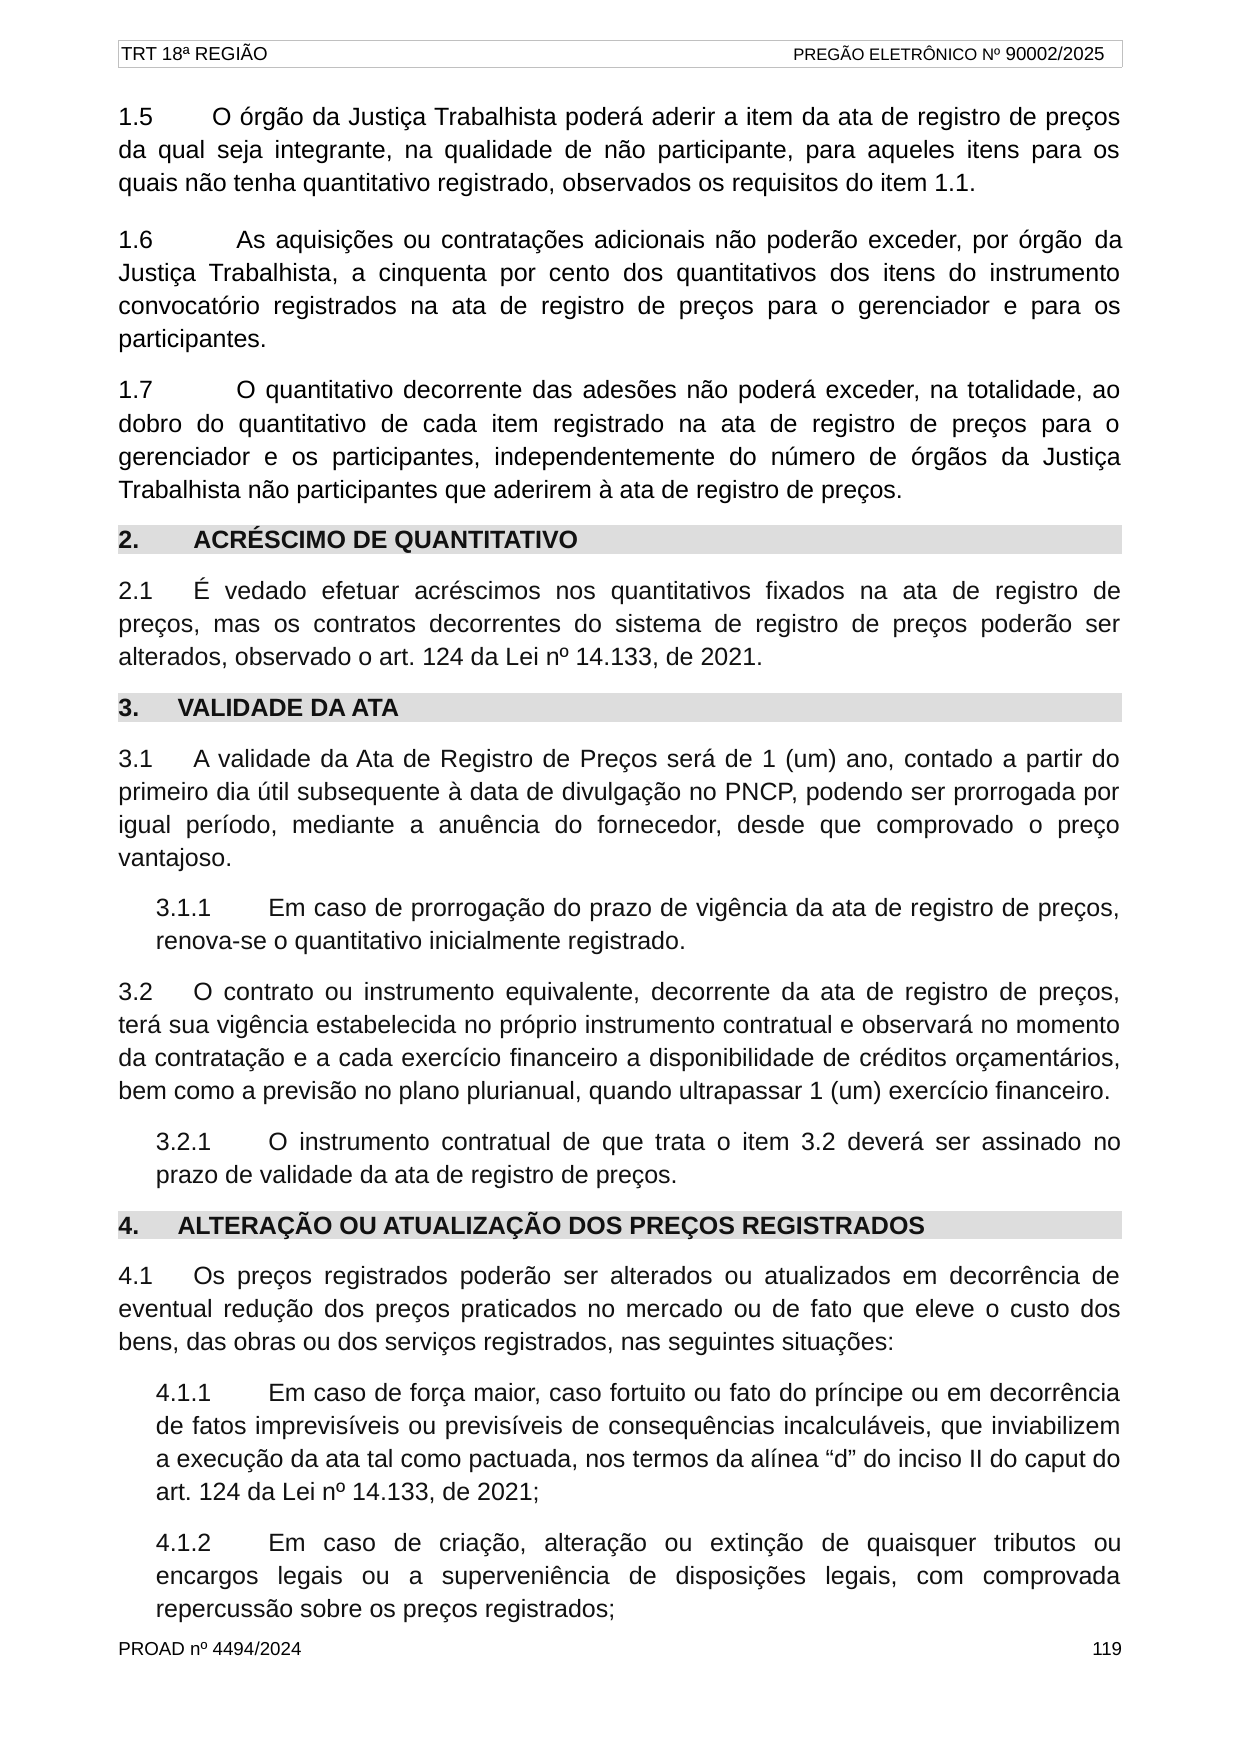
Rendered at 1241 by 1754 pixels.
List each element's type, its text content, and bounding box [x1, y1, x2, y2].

list 1.5 O órgão da Justiça Trabalhista poderá aderir a item da ata de registro de preços da qual seja integrante, na qualidade de não participante, para aqueles itens para os quais não tenha quantitativo registrado, observados os requisitos do item 1.1. [118, 102, 1122, 196]
list 3.2.1 O instrumento contratual de que trata o item 3.2 deverá ser assinado no prazo de validade da ata de registro de preços. [118, 1127, 1122, 1189]
list 4. ALTERAÇÃO OU ATUALIZAÇÃO DOS PREÇOS REGISTRADOS [118, 1211, 1122, 1239]
list 4.1 Os preços registrados poderão ser alterados ou atualizados em decorrência de eventual redução dos preços praticados no mercado ou de fato que eleve o custo dos bens, das obras ou dos serviços registrados, nas seguintes situações: [118, 1261, 1122, 1356]
list 3. VALIDADE DA ATA [118, 693, 1122, 722]
list 3.2 O contrato ou instrumento equivalente, decorrente da ata de registro de preços, terá sua vigência estabelecida no próprio instrumento contratual e observará no momento da contratação e a cada exercício financeiro a disponibilidade de créditos orçamentários, bem como a previsão no plano plurianual, quando ultrapassar 1 (um) exercício financeiro. [118, 977, 1122, 1105]
text 2. ACRÉSCIMO DE QUANTITATIVO [118, 525, 1122, 554]
list 1.6 As aquisições ou contratações adicionais não poderão exceder, por órgão da Justiça Trabalhista, a cinquenta por cento dos quantitativos dos itens do instrumento convocatório registrados na ata de registro de preços para o gerenciador e para os participantes. [118, 225, 1122, 353]
list 4.1.2 Em caso de criação, alteração ou extinção de quaisquer tributos ou encargos legais ou a superveniência de disposições legais, com comprovada repercussão sobre os preços registrados; [118, 1528, 1122, 1623]
list 3.1 A validade da Ata de Registro de Preços será de 1 (um) ano, contado a partir do primeiro dia útil subsequente à data de divulgação no PNCP, podendo ser prorrogada por igual período, mediante a anuência do fornecedor, desde que comprovado o preço vantajoso. [118, 743, 1122, 871]
list 4.1.1 Em caso de força maior, caso fortuito ou fato do príncipe ou em decorrência de fatos imprevisíveis ou previsíveis de consequências incalculáveis, que inviabilizem a execução da ata tal como pactuada, nos termos da alínea “d” do inciso II do caput do art. 124 da Lei nº 14.133, de 2021; [118, 1378, 1122, 1506]
list 1.7 O quantitativo decorrente das adesões não poderá exceder, na totalidade, ao dobro do quantitativo de cada item registrado na ata de registro de preços para o gerenciador e os participantes, independentemente do número de órgãos da Justiça Trabalhista não participantes que aderirem à ata de registro de preços. [118, 376, 1122, 503]
list 2.1 É vedado efetuar acréscimos nos quantitativos fixados na ata de registro de preços, mas os contratos decorrentes do sistema de registro de preços poderão ser alterados, observado o art. 124 da Lei nº 14.133, de 2021. [118, 576, 1122, 671]
list 3.1.1 Em caso de prorrogação do prazo de vigência da ata de registro de preços, renova-se o quantitativo inicialmente registrado. [118, 893, 1122, 955]
